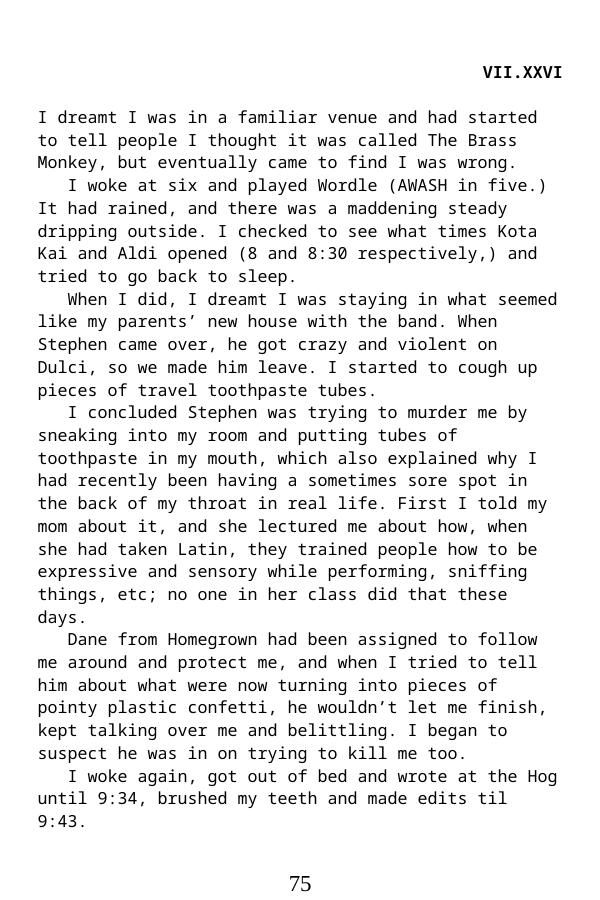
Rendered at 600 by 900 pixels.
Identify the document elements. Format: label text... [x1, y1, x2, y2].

text I concluded Stephen was trying to murder me by sneaking into my room and putting tubes of toothpaste in my mouth, which also explained why I had recently been having a sometimes sore spot in the back of my throat in real life. First I told my mom about it, and she lectured me about how, when she had taken Latin, they trained people how to be expressive and sensory while performing, sniffing things, etc; no one in her class did that these days. [37, 401, 562, 628]
text VII.XXVI [37, 60, 562, 83]
text I dreamt I was in a familiar venue and had started to tell people I thought it was called The Brass Monkey, but eventually came to find I was wrong. [37, 106, 562, 174]
text When I did, I dreamt I was staying in what seemed like my parents’ new house with the band. When Stephen came over, he got crazy and violent on Dulci, so we made him leave. I started to cough up pieces of travel toothpaste tubes. [37, 287, 562, 401]
text Dane from Homegrown had been assigned to follow me around and protect me, and when I tried to tell him about what were now turning into pieces of pointy plastic confetti, he wouldn’t let me finish, kept talking over me and belittling. I began to suspect he was in on trying to kill me too. [37, 628, 562, 764]
text I woke at six and played Wordle (AWASH in five.) It had rained, and there was a maddening steady dripping outside. I checked to see what times Kota Kai and Aldi opened (8 and 8:30 respectively,) and tried to go back to sleep. [37, 174, 562, 287]
text I woke again, got out of bed and wrote at the Hog until 9:34, brushed my teeth and made edits til 9:43. [37, 764, 562, 832]
